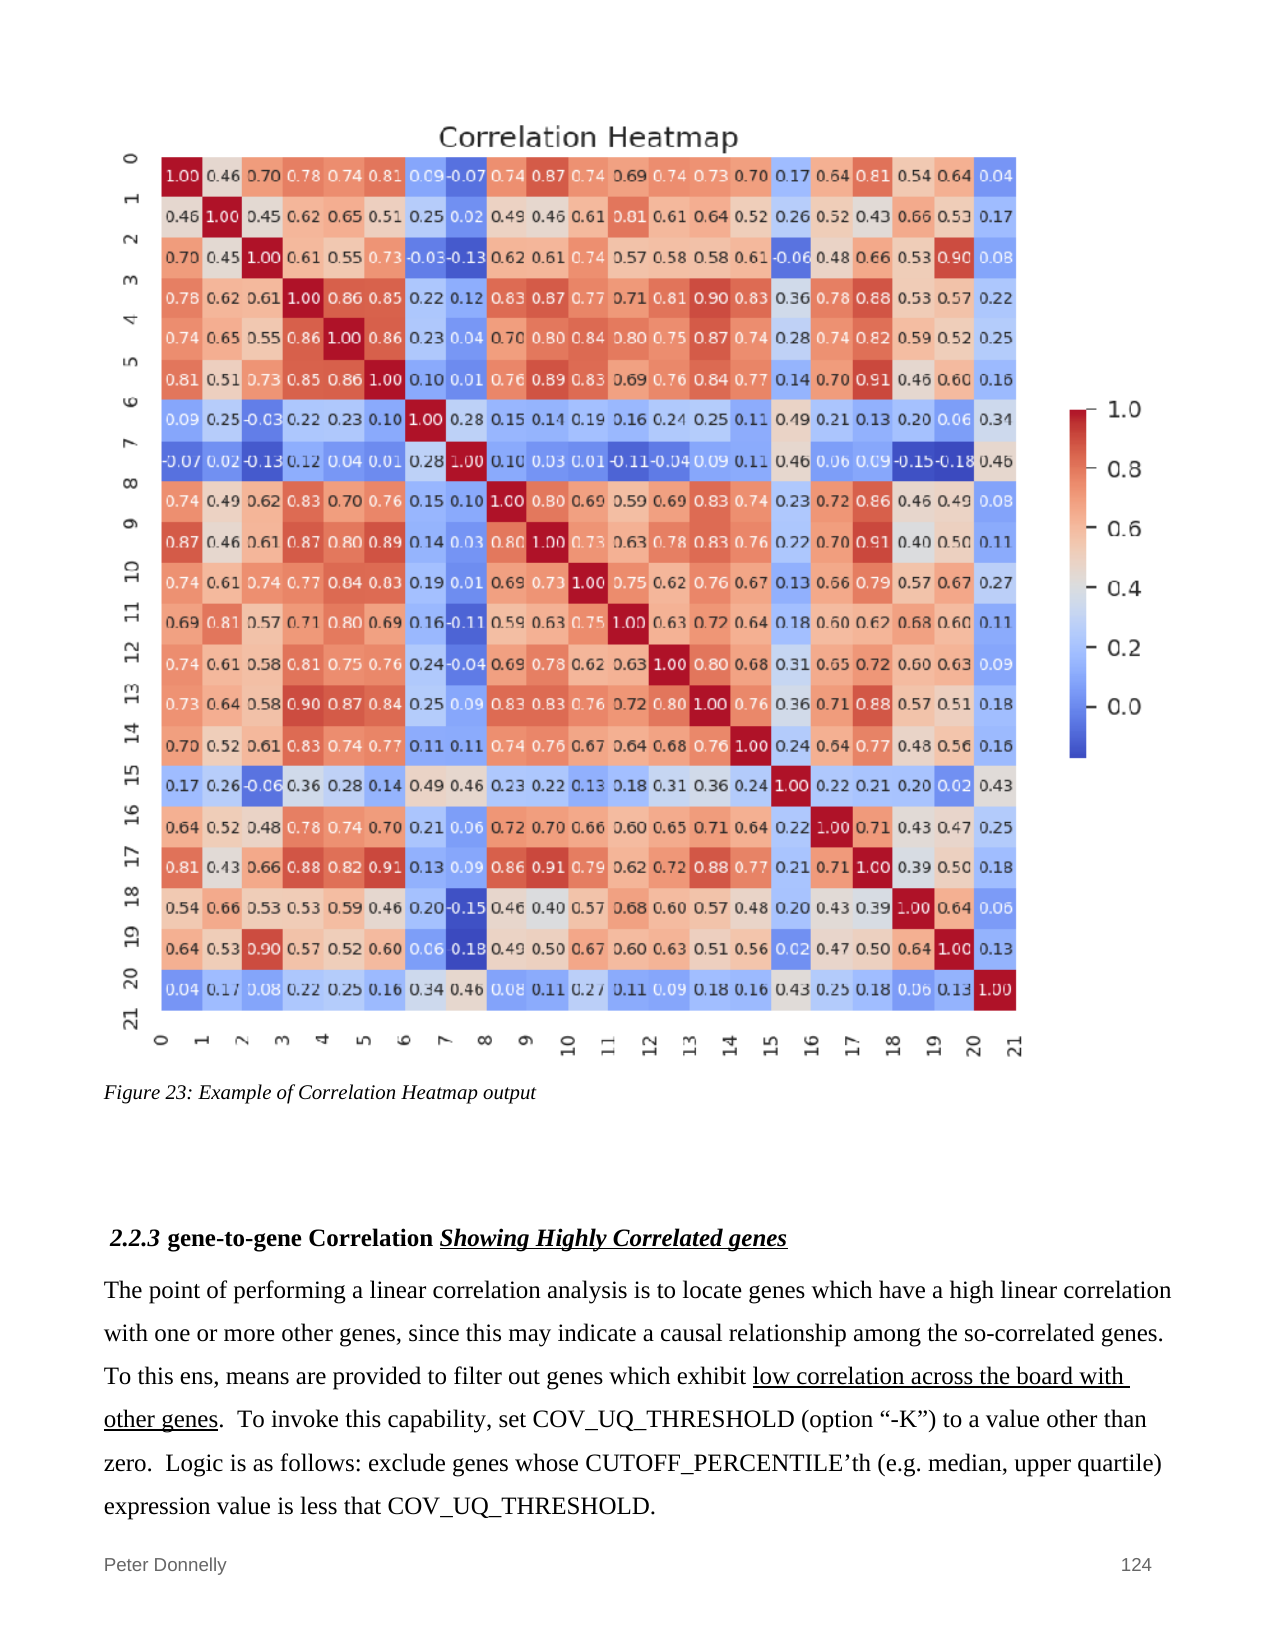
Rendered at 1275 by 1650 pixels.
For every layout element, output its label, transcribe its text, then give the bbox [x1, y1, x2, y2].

subtitle gene-to-gene Correlation Showing Highly Correlated genes [103, 1223, 1181, 1252]
picture [103, 119, 1182, 1081]
text Figure 23: Example of Correlation Heatmap output [103, 1081, 1181, 1104]
text The point of performing a linear correlation analysis is to locate genes which have a high linear correlation with one or more other genes, since this may indicate a causal relationship among the so-correlated genes. To this ens, means are provided to filter out genes which exhibit low correlation across the board with other genes. To invoke this capability, set COV_UQ_THRESHOLD (option “-K”) to a value other than zero. Logic is as follows: exclude genes whose CUTOFF_PERCENTILE’th (e.g. median, upper quartile) expression value is less that COV_UQ_THRESHOLD. [103, 1275, 1181, 1519]
